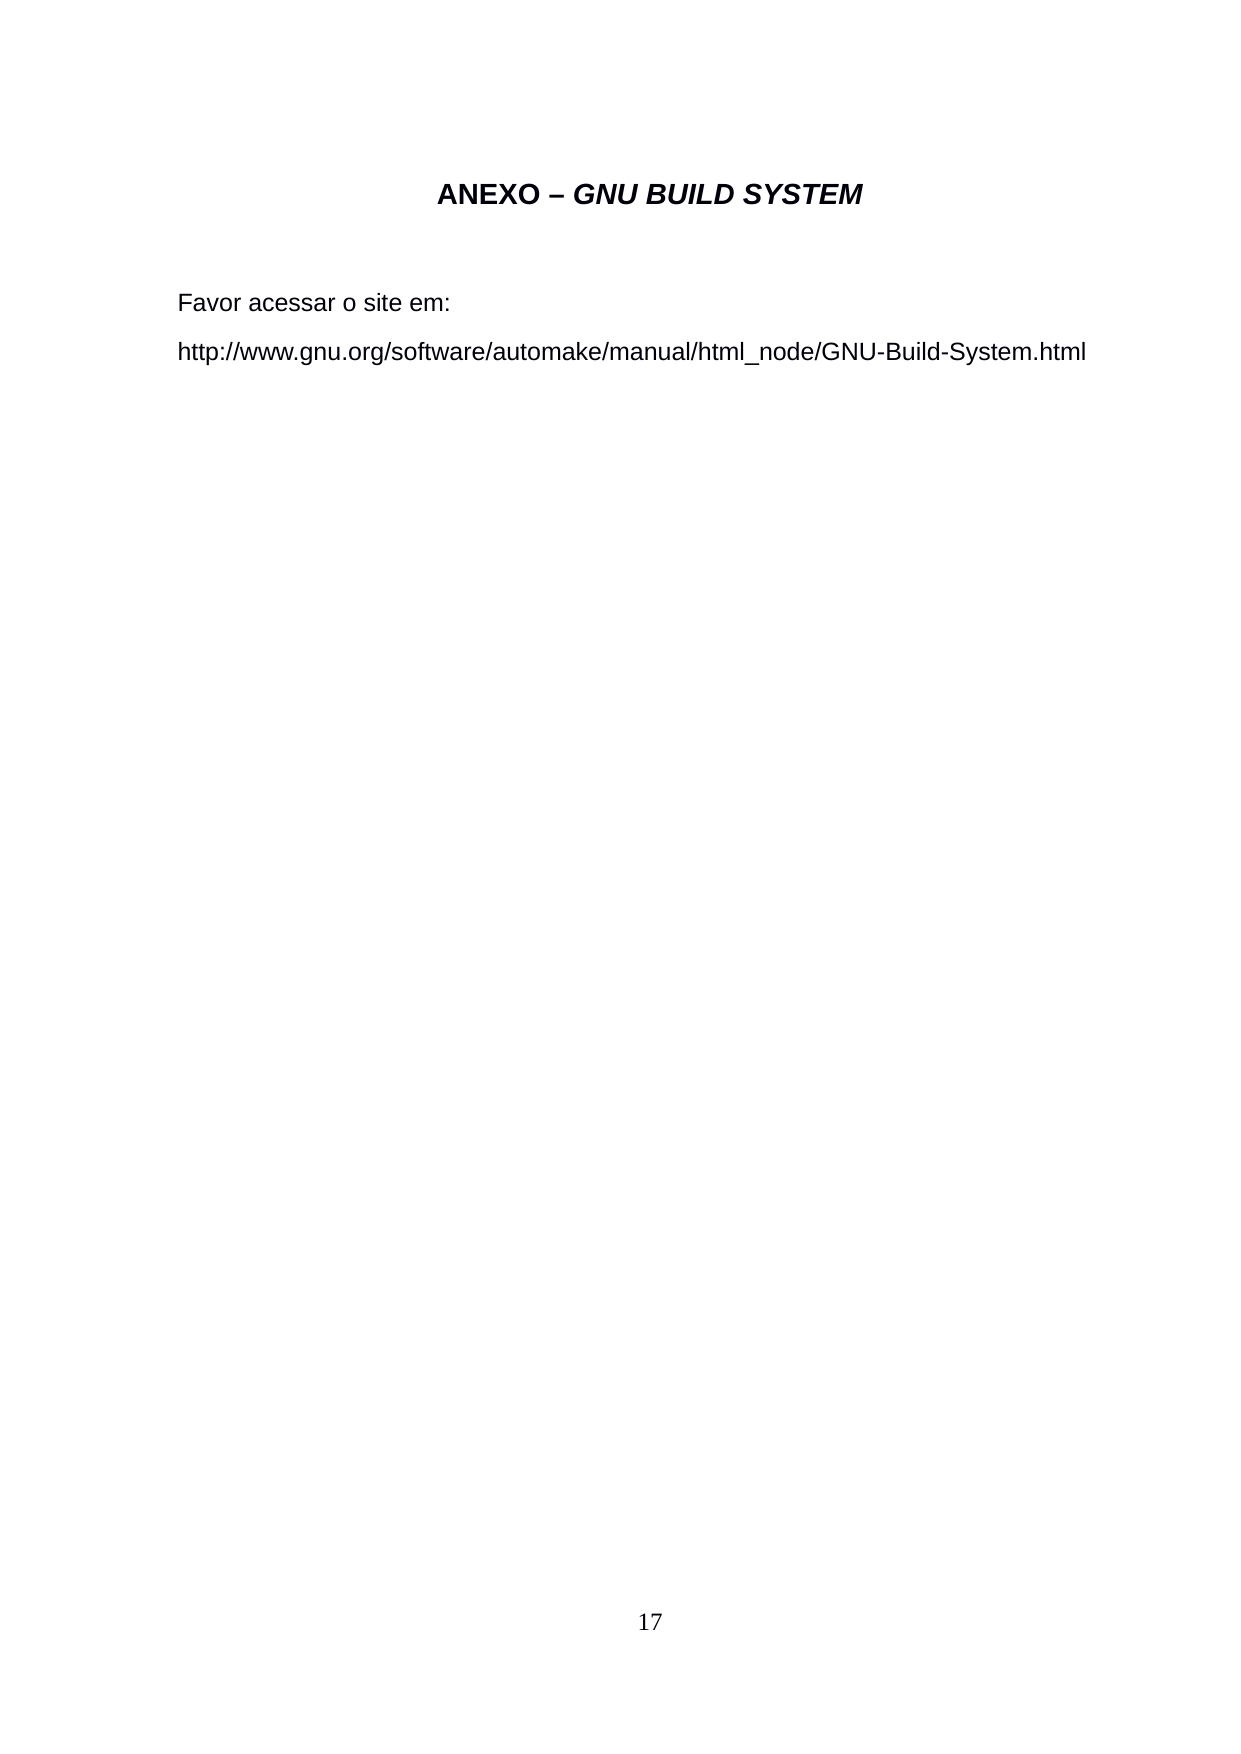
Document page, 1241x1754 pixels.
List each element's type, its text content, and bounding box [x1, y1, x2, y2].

text ANEXO – GNU BUILD SYSTEM [177, 177, 1122, 211]
text http://www.gnu.org/software/automake/manual/html_node/GNU-Build-System.html [177, 337, 1122, 366]
text Favor acessar o site em: [177, 288, 1122, 316]
